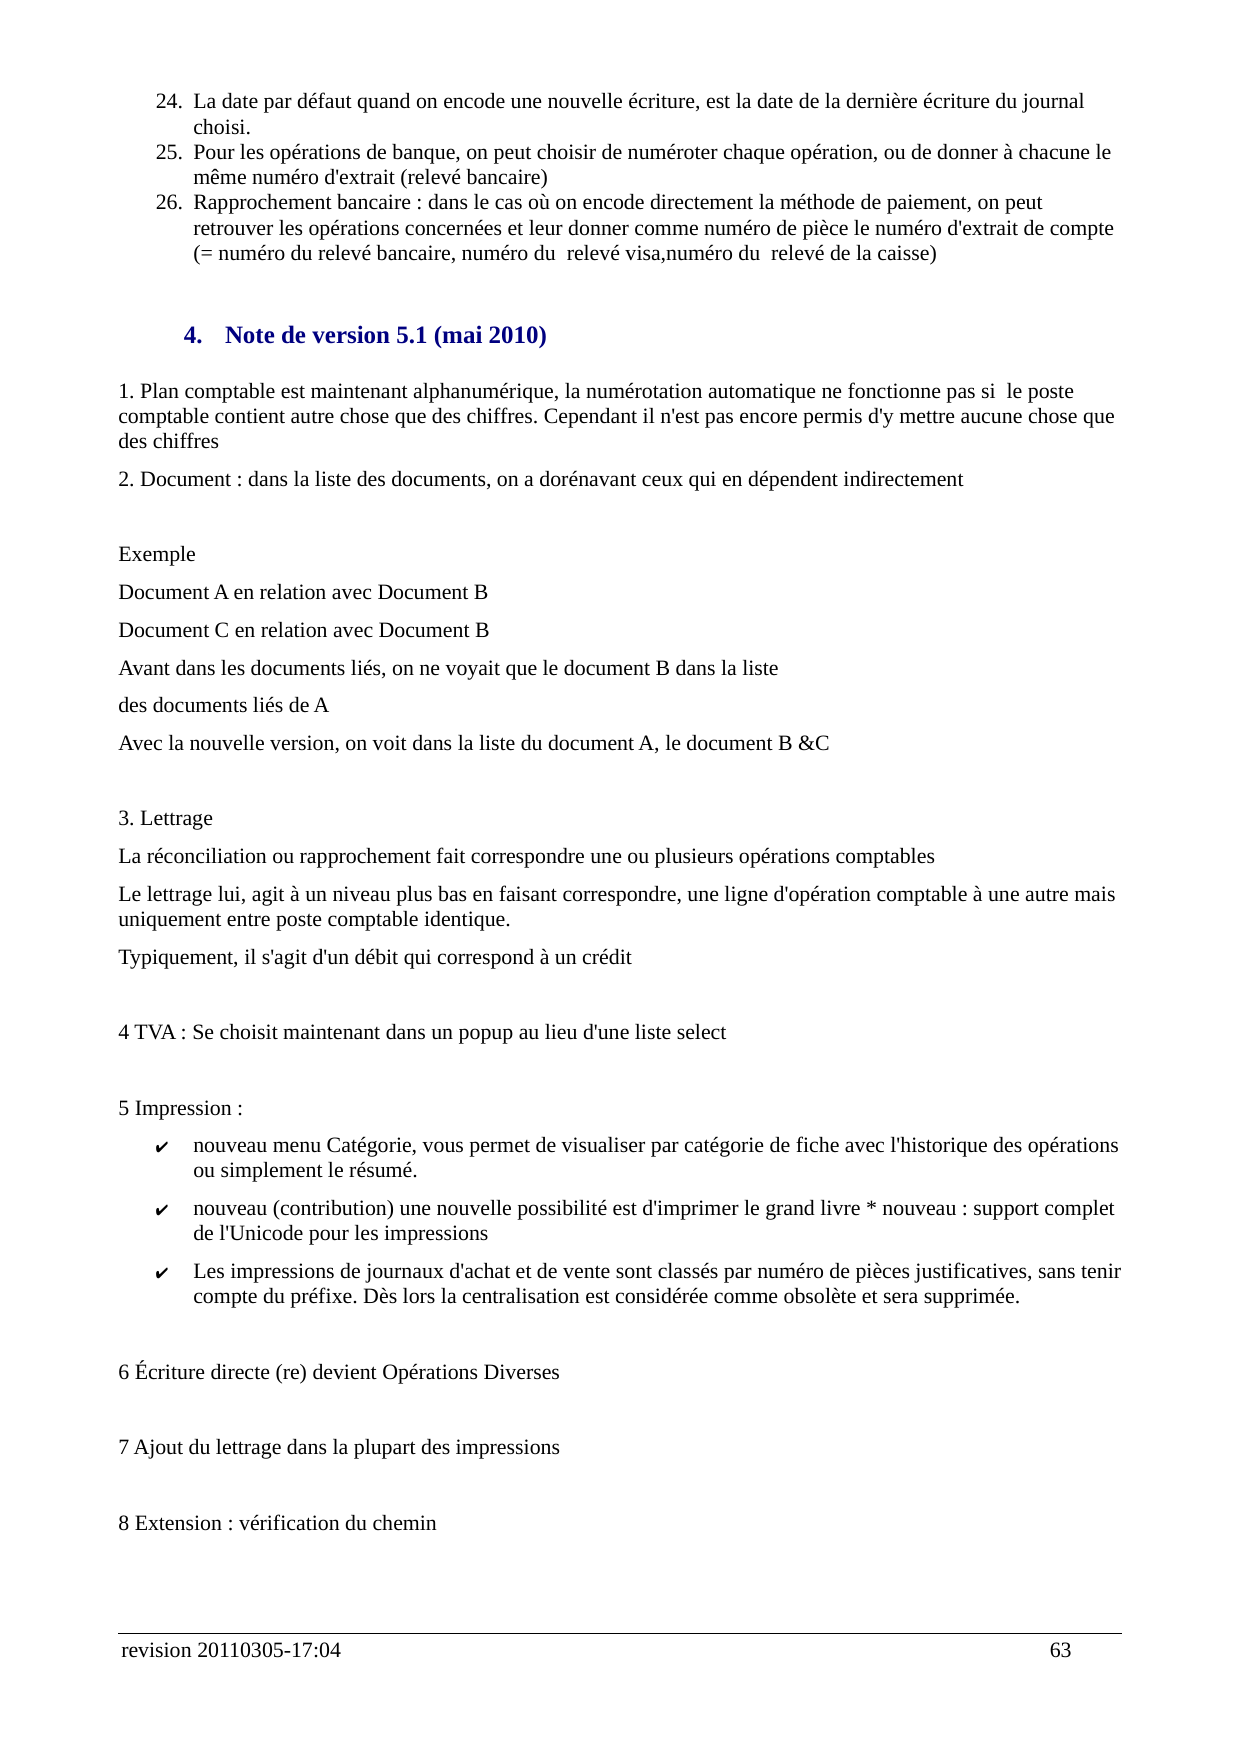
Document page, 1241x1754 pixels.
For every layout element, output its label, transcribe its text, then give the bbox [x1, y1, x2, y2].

text Document A en relation avec Document B [118, 579, 1122, 604]
text 6 Écriture directe (re) devient Opérations Diverses [118, 1359, 1122, 1384]
text 7 Ajout du lettrage dans la plupart des impressions [118, 1434, 1122, 1459]
list nouveau menu Catégorie, vous permet de visualiser par catégorie de fiche avec l'historique des opérations ou simplement le résumé. [156, 1132, 1122, 1183]
text Le lettrage lui, agit à un niveau plus bas en faisant correspondre, une ligne d'opération comptable à une autre mais uniquement entre poste comptable identique. [118, 881, 1122, 931]
list Rapprochement bancaire : dans le cas où on encode directement la méthode de paiement, on peut retrouver les opérations concernées et leur donner comme numéro de pièce le numéro d'extrait de compte (= numéro du relevé bancaire, numéro du relevé visa,numéro du relevé de la caisse) [156, 189, 1122, 265]
text 1. Plan comptable est maintenant alphanumérique, la numérotation automatique ne fonctionne pas si le poste comptable contient autre chose que des chiffres. Cependant il n'est pas encore permis d'y mettre aucune chose que des chiffres [118, 378, 1122, 453]
text 5 Impression : [118, 1094, 1122, 1120]
text Exemple [118, 541, 1122, 567]
text 2. Document : dans la liste des documents, on a dorénavant ceux qui en dépendent indirectement [118, 466, 1122, 491]
subtitle Note de version 5.1 (mai 2010) [177, 320, 1122, 348]
text Document C en relation avec Document B [118, 617, 1122, 642]
list nouveau (contribution) une nouvelle possibilité est d'imprimer le grand livre * nouveau : support complet de l'Unicode pour les impressions [156, 1195, 1122, 1246]
text 4 TVA : Se choisit maintenant dans un popup au lieu d'une liste select [118, 1019, 1122, 1044]
text Avec la nouvelle version, on voit dans la liste du document A, le document B &C [118, 730, 1122, 755]
list La date par défaut quand on encode une nouvelle écriture, est la date de la dernière écriture du journal choisi. [156, 88, 1122, 139]
list Pour les opérations de banque, on peut choisir de numéroter chaque opération, ou de donner à chacune le même numéro d'extrait (relevé bancaire) [156, 139, 1122, 189]
list Les impressions de journaux d'achat et de vente sont classés par numéro de pièces justificatives, sans tenir compte du préfixe. Dès lors la centralisation est considérée comme obsolète et sera supprimée. [156, 1258, 1122, 1308]
text des documents liés de A [118, 692, 1122, 717]
text Avant dans les documents liés, on ne voyait que le document B dans la liste [118, 654, 1122, 680]
text La réconciliation ou rapprochement fait correspondre une ou plusieurs opérations comptables [118, 843, 1122, 868]
text Typiquement, il s'agit d'un débit qui correspond à un crédit [118, 944, 1122, 969]
text 3. Lettrage [118, 805, 1122, 831]
text 8 Extension : vérification du chemin [118, 1509, 1122, 1535]
